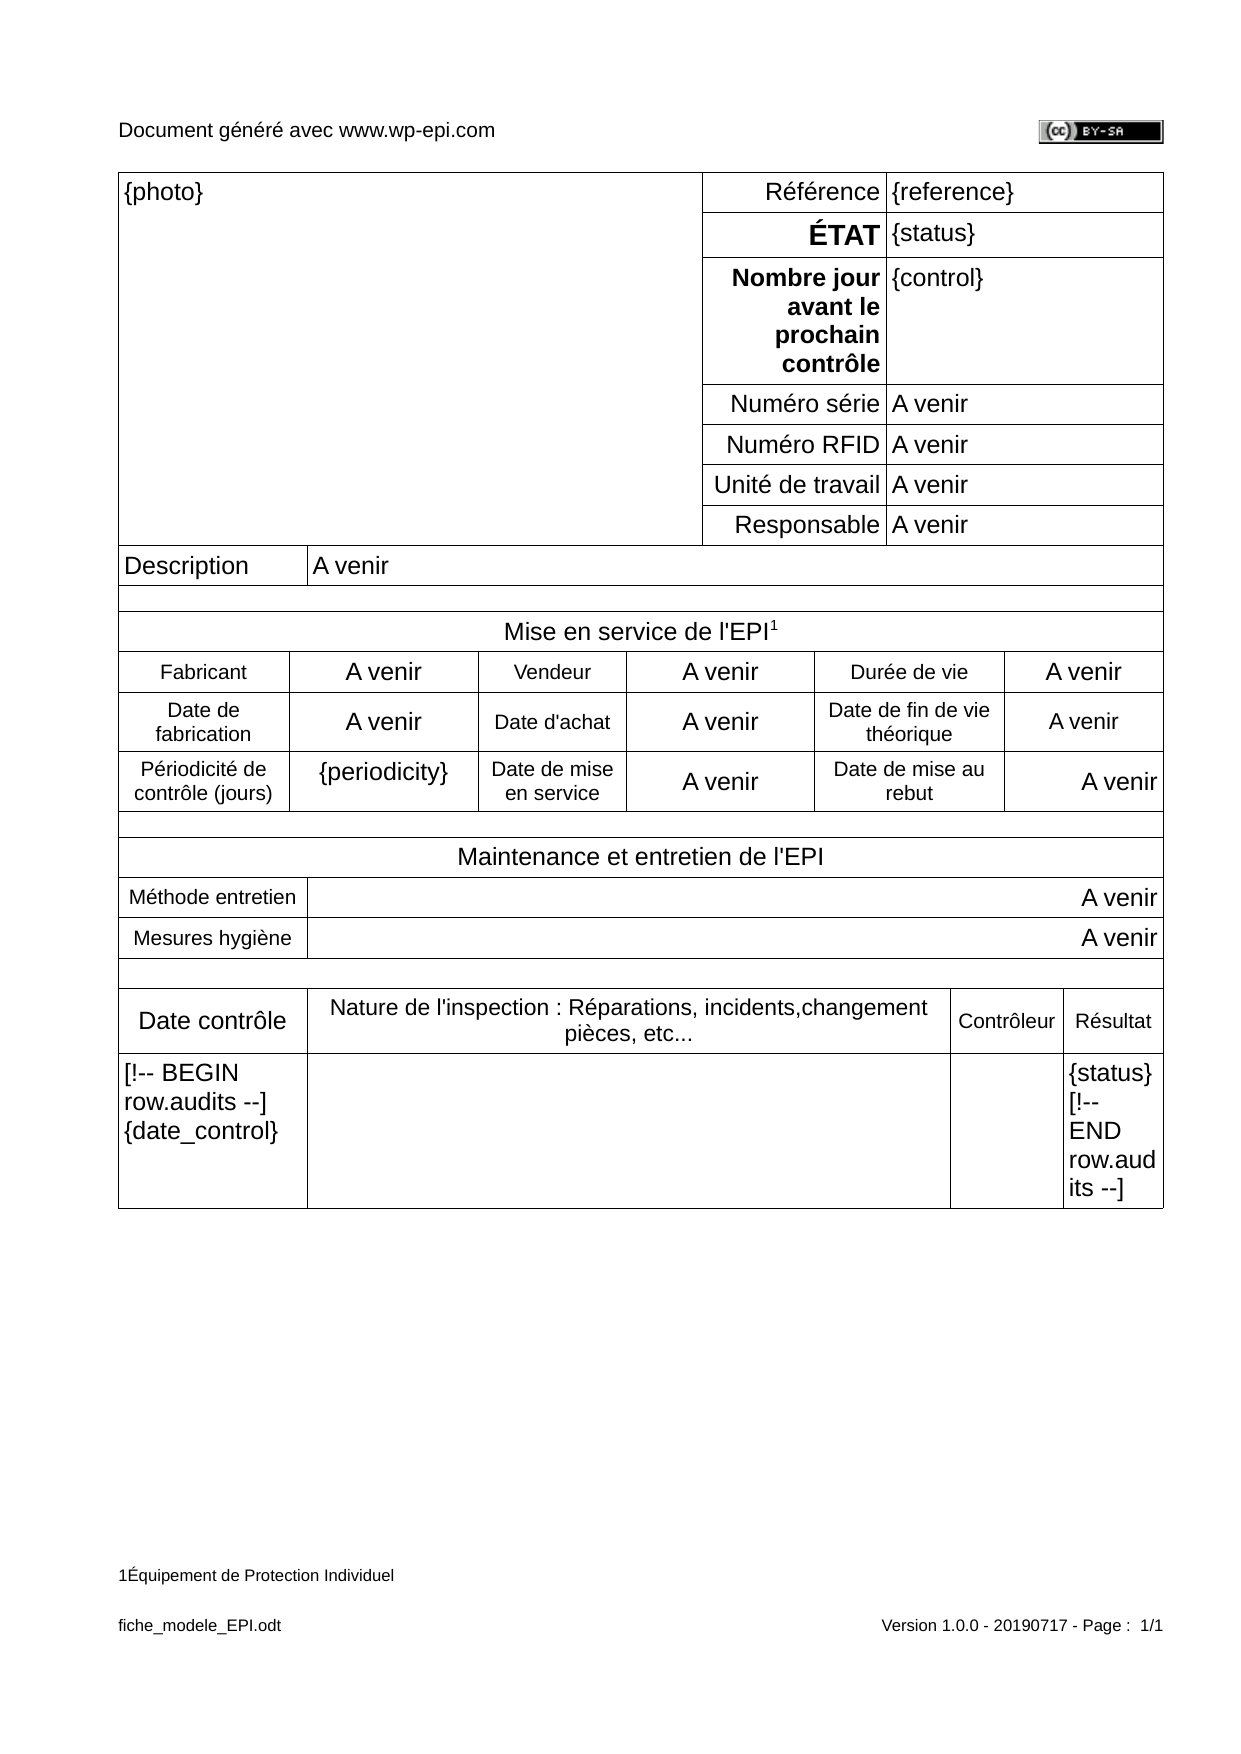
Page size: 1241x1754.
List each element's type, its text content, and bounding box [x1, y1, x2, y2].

table_cell Responsable [703, 506, 886, 545]
table_cell Mesures hygiène [119, 918, 307, 957]
table_cell A venir [627, 752, 814, 811]
table_cell Date de mise en service [479, 752, 626, 811]
table_cell A venir [290, 652, 478, 692]
table_cell Date de fin de vie théorique [815, 693, 1004, 751]
table_cell A venir [887, 506, 1163, 545]
table_cell [119, 586, 1163, 611]
table_cell {status} [887, 213, 1163, 257]
table_cell Numéro RFID [703, 425, 886, 464]
table_cell [119, 812, 1163, 837]
table_cell ÉTAT [703, 213, 886, 257]
table_cell A venir [1005, 652, 1163, 692]
table_cell Nature de l'inspection : Réparations, incidents,changement pièces, etc... [308, 989, 950, 1052]
table_cell Date contrôle [119, 989, 307, 1052]
table_cell Date de mise au rebut [815, 752, 1004, 811]
picture [1038, 120, 1164, 144]
table_cell A venir [627, 693, 814, 751]
table_cell A venir [887, 385, 1163, 424]
table_cell A venir [290, 693, 478, 751]
table_cell Description [119, 546, 307, 585]
table_cell {control} [887, 258, 1163, 383]
table_cell Date d'achat [479, 693, 626, 751]
table_cell A venir [308, 918, 1163, 957]
table_cell Vendeur [479, 652, 626, 692]
table_cell Nombre jour avant le prochain contrôle [703, 258, 886, 383]
table_cell [308, 1054, 950, 1208]
table_cell Contrôleur [951, 989, 1063, 1052]
table_cell [951, 1054, 1063, 1208]
table_cell Date de fabrication [119, 693, 289, 751]
table_cell Durée de vie [815, 652, 1004, 692]
table_cell A venir [887, 465, 1163, 504]
table_cell A venir [308, 546, 1163, 585]
table_cell Mise en service de l'EPI [119, 612, 1163, 651]
table_cell A venir [1005, 752, 1163, 811]
table_cell {periodicity} [290, 752, 478, 811]
table_header {photo} [119, 173, 702, 545]
table_cell A venir [1005, 693, 1163, 751]
table_cell Résultat [1064, 989, 1163, 1052]
table_cell Maintenance et entretien de l'EPI [119, 838, 1163, 877]
table_cell Numéro série [703, 385, 886, 424]
table_cell A venir [308, 878, 1163, 917]
table_cell Méthode entretien [119, 878, 307, 917]
table_header {reference} [887, 173, 1163, 212]
table_cell A venir [887, 425, 1163, 464]
table_cell [119, 959, 1163, 988]
table_cell Fabricant [119, 652, 289, 692]
table_header Référence [703, 173, 886, 212]
table_cell [!-- BEGIN row.audits --]{date_control} [119, 1054, 307, 1208]
table_cell Unité de travail [703, 465, 886, 504]
table_cell Périodicité de contrôle (jours) [119, 752, 289, 811]
table_cell {status}[!-- END row.audits --] [1064, 1054, 1163, 1208]
table_cell A venir [627, 652, 814, 692]
